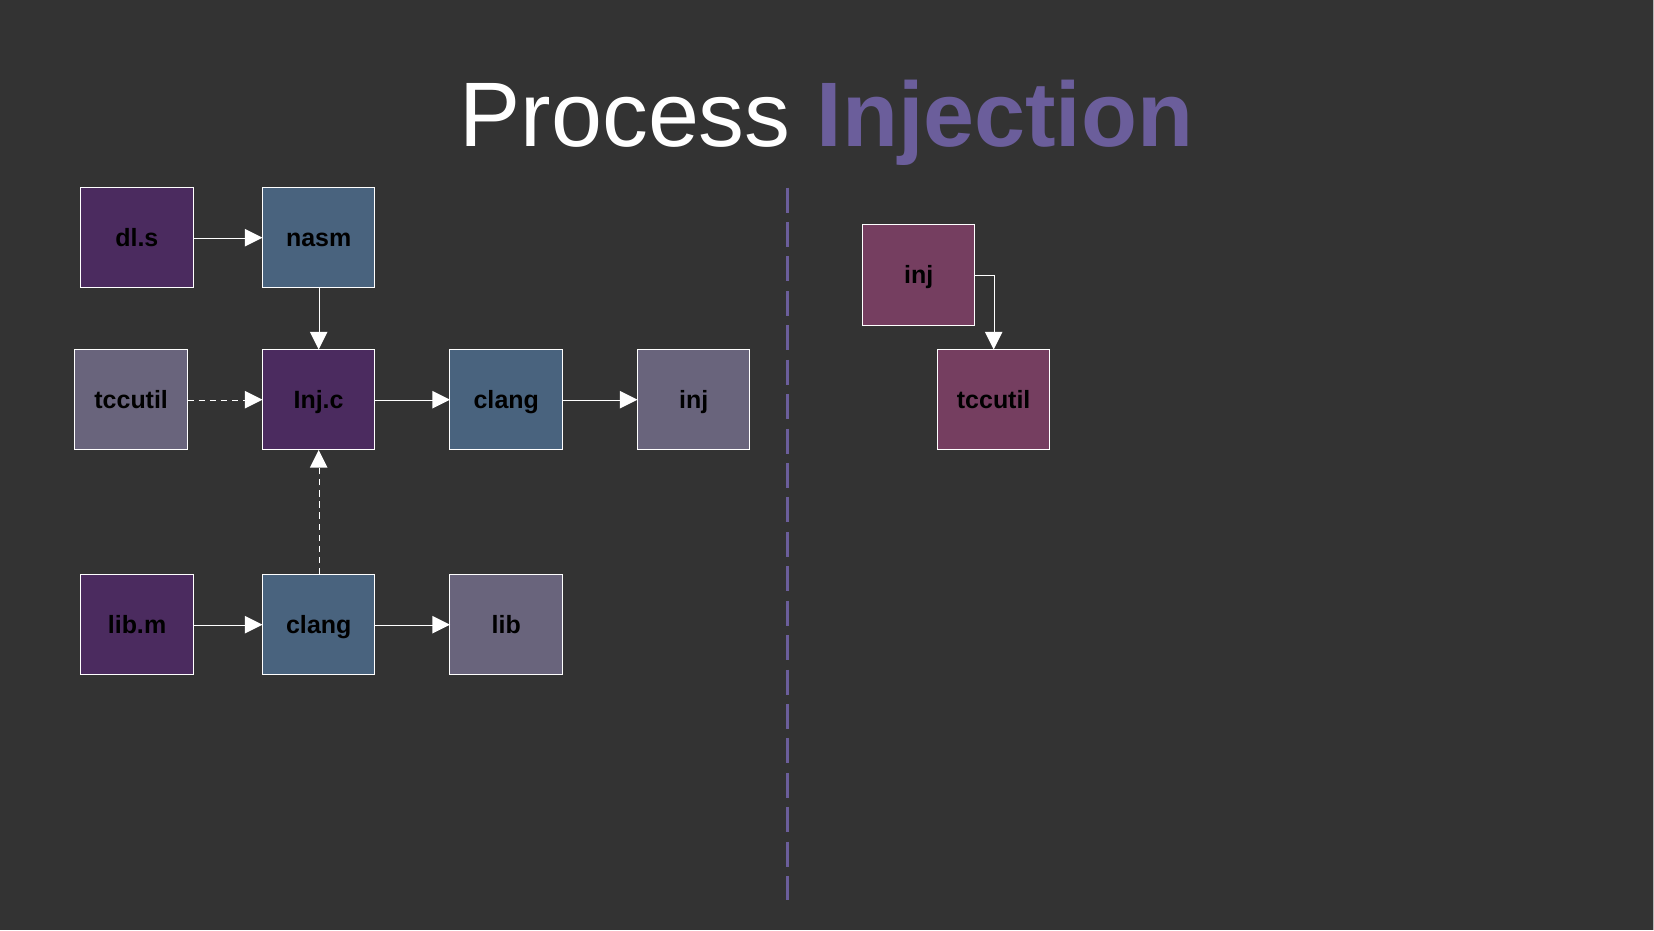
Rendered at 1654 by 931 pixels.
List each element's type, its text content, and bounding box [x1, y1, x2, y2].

text_box nasm [262, 187, 375, 288]
title Process Injection [82, 37, 1571, 193]
text_box clang [449, 349, 563, 450]
text_box inj [862, 224, 975, 326]
text_box clang [262, 574, 375, 675]
text_box Inj.c [262, 349, 375, 450]
text_box inj [637, 349, 750, 450]
text_box lib.m [80, 574, 194, 675]
text_box dl.s [80, 187, 194, 288]
text_box tccutil [74, 349, 188, 450]
text_box tccutil [937, 349, 1050, 450]
text_box lib [449, 574, 563, 675]
